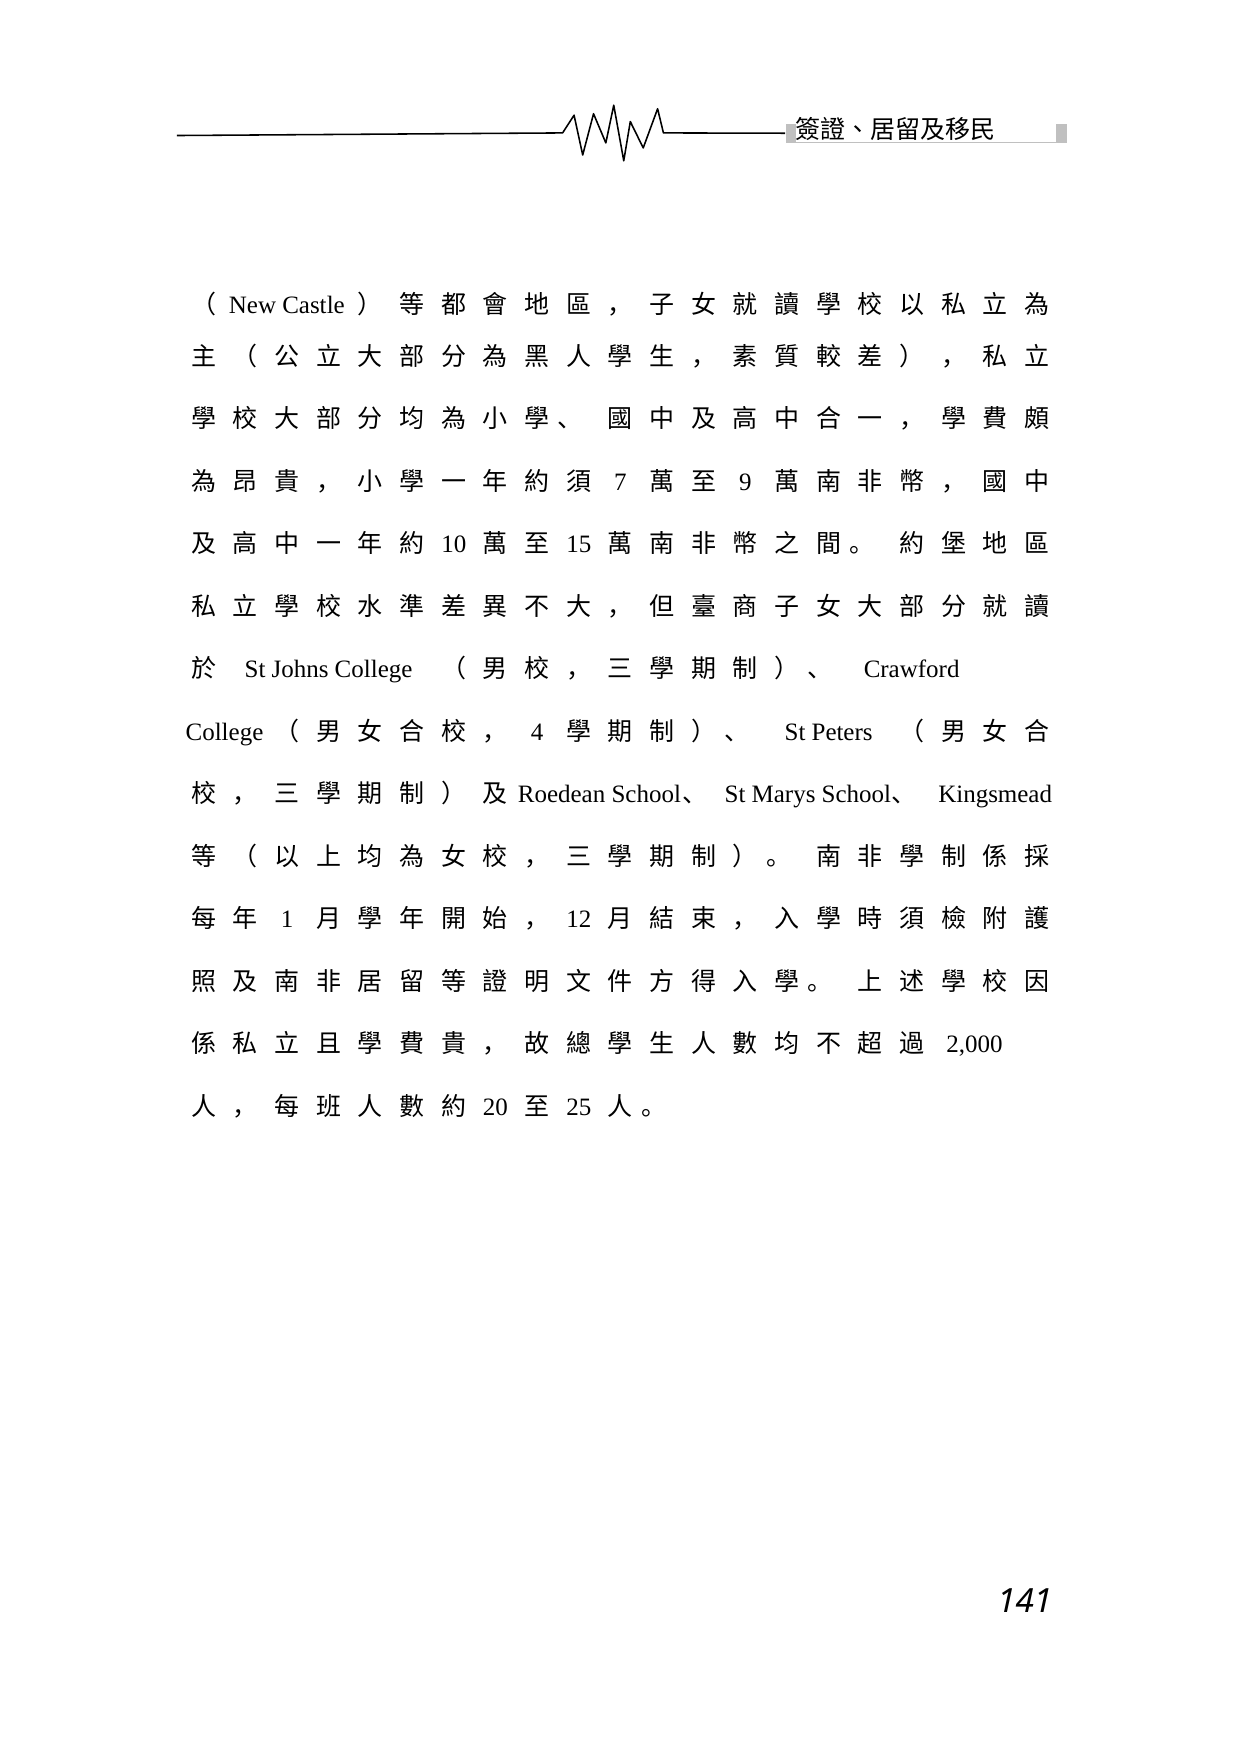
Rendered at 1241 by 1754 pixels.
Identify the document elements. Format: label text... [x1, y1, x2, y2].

text （New Castle）等都會地區，子女就讀學校以私立為主（公立大部分為黑人學生，素質較差），私立學校大部分均為小學、國中及高中合一，學費頗為昂貴，小學一年約須7萬至9萬南非幣，國中及高中一年約10萬至15萬南非幣之間。約堡地區私立學校水準差異不大，但臺商子女大部分就讀於St Johns College（男校，三學期制）、Crawford College（男女合校，4學期制）、St Peters（男女合校，三學期制）及Roedean School、St Marys School、Kingsmead等（以上均為女校，三學期制）。南非學制係採每年1月學年開始，12月結束，入學時須檢附護照及南非居留等證明文件方得入學。上述學校因係私立且學費貴，故總學生人數均不超過2,000人，每班人數約20至25人。 [183, 250, 1058, 1125]
